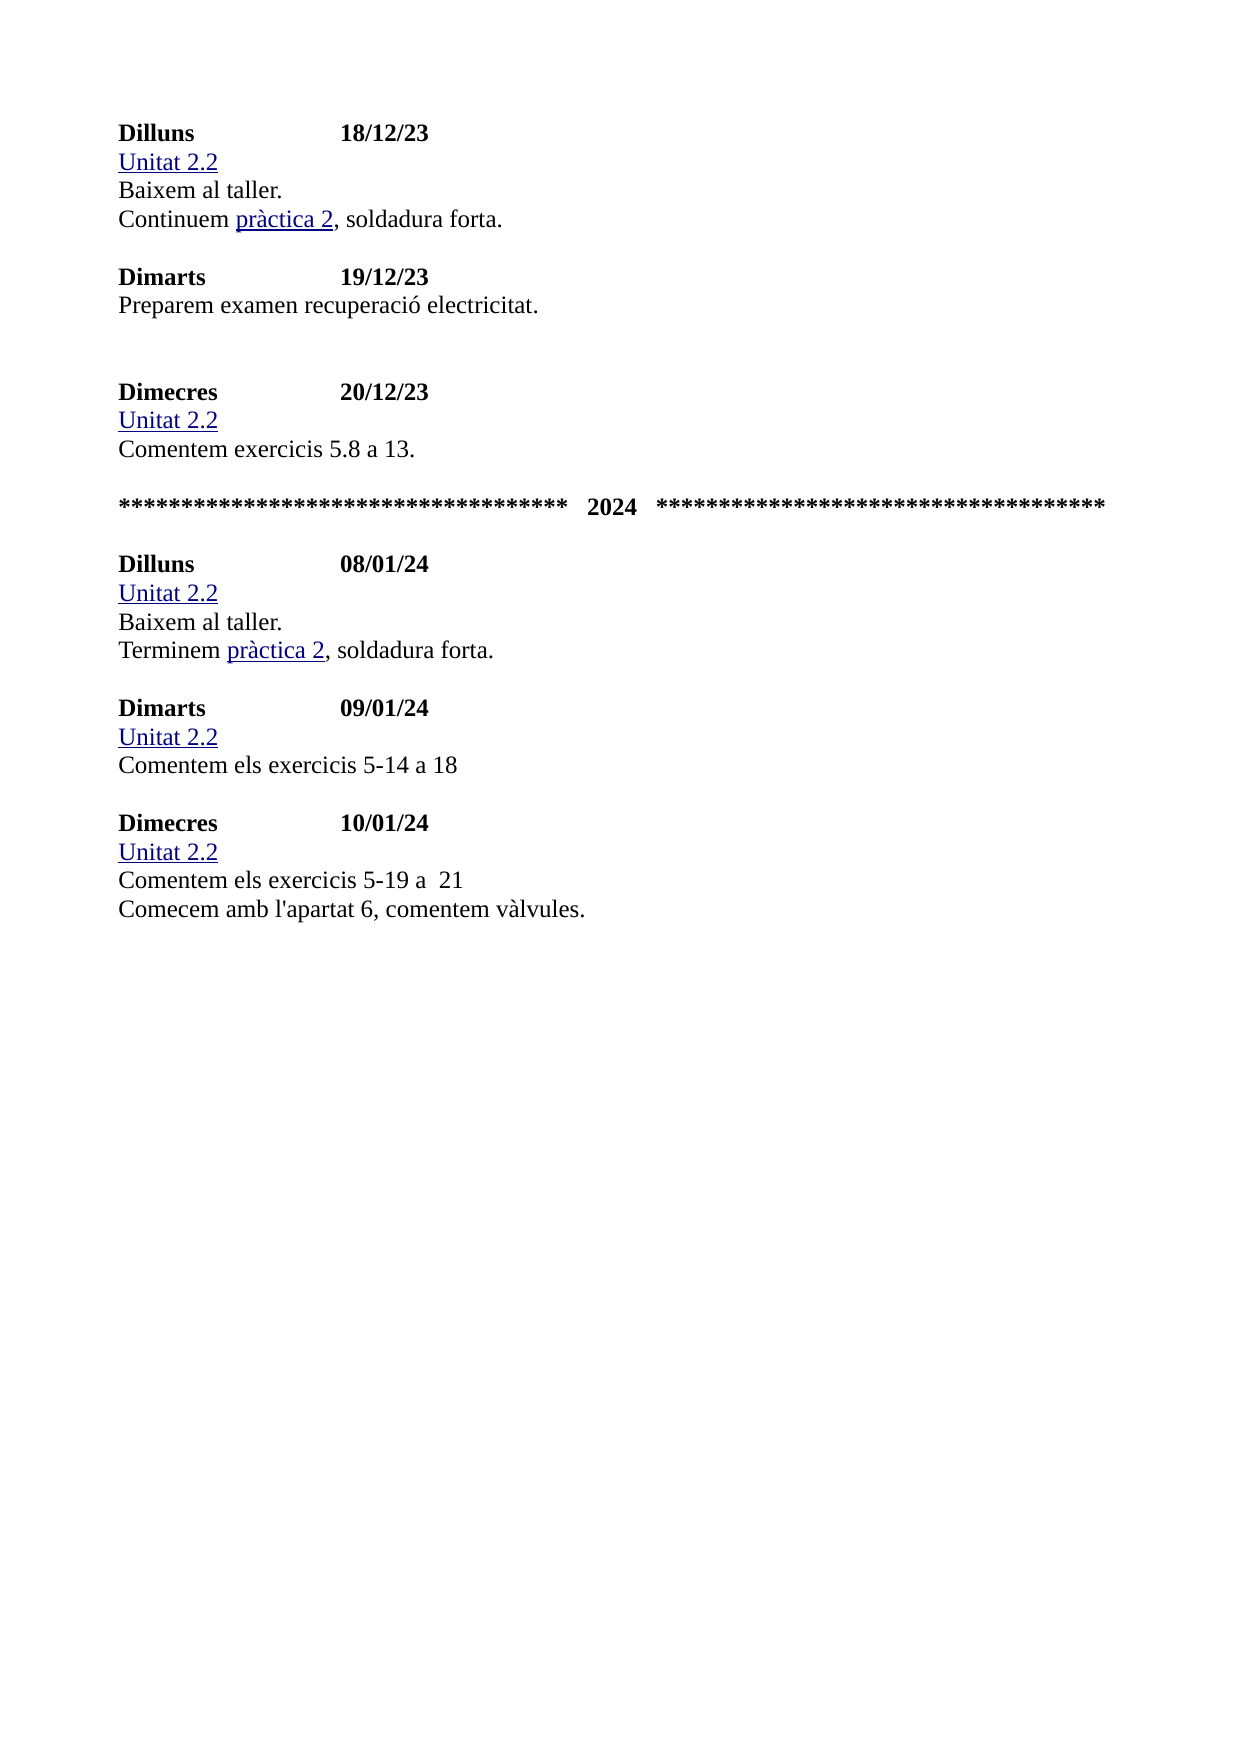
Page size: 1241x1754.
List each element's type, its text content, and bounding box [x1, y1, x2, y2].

text Baixem al taller. [118, 607, 1122, 636]
text ************************************ 2024 ************************************ [118, 492, 1122, 521]
text Comecem amb l'apartat 6, comentem vàlvules. [118, 894, 1122, 923]
text Dimecres 20/12/23 [118, 377, 1122, 406]
text Unitat 2.2 [118, 837, 1122, 866]
text Unitat 2.2 [118, 722, 1122, 751]
text Preparem examen recuperació electricitat. [118, 291, 1122, 319]
text Unitat 2.2 [118, 406, 1122, 434]
text Continuem pràctica 2, soldadura forta. [118, 204, 1122, 233]
text Dilluns 18/12/23 [118, 118, 1122, 147]
text Baixem al taller. [118, 176, 1122, 204]
text Dimarts 19/12/23 [118, 262, 1122, 291]
text Comentem exercicis 5.8 a 13. [118, 434, 1122, 463]
text Comentem els exercicis 5-19 a 21 [118, 866, 1122, 894]
text Terminem pràctica 2, soldadura forta. [118, 636, 1122, 664]
text Dimarts 09/01/24 [118, 693, 1122, 722]
text Dilluns 08/01/24 [118, 549, 1122, 578]
text Dimecres 10/01/24 [118, 808, 1122, 837]
text Unitat 2.2 [118, 147, 1122, 176]
text Unitat 2.2 [118, 578, 1122, 607]
text Comentem els exercicis 5-14 a 18 [118, 751, 1122, 779]
